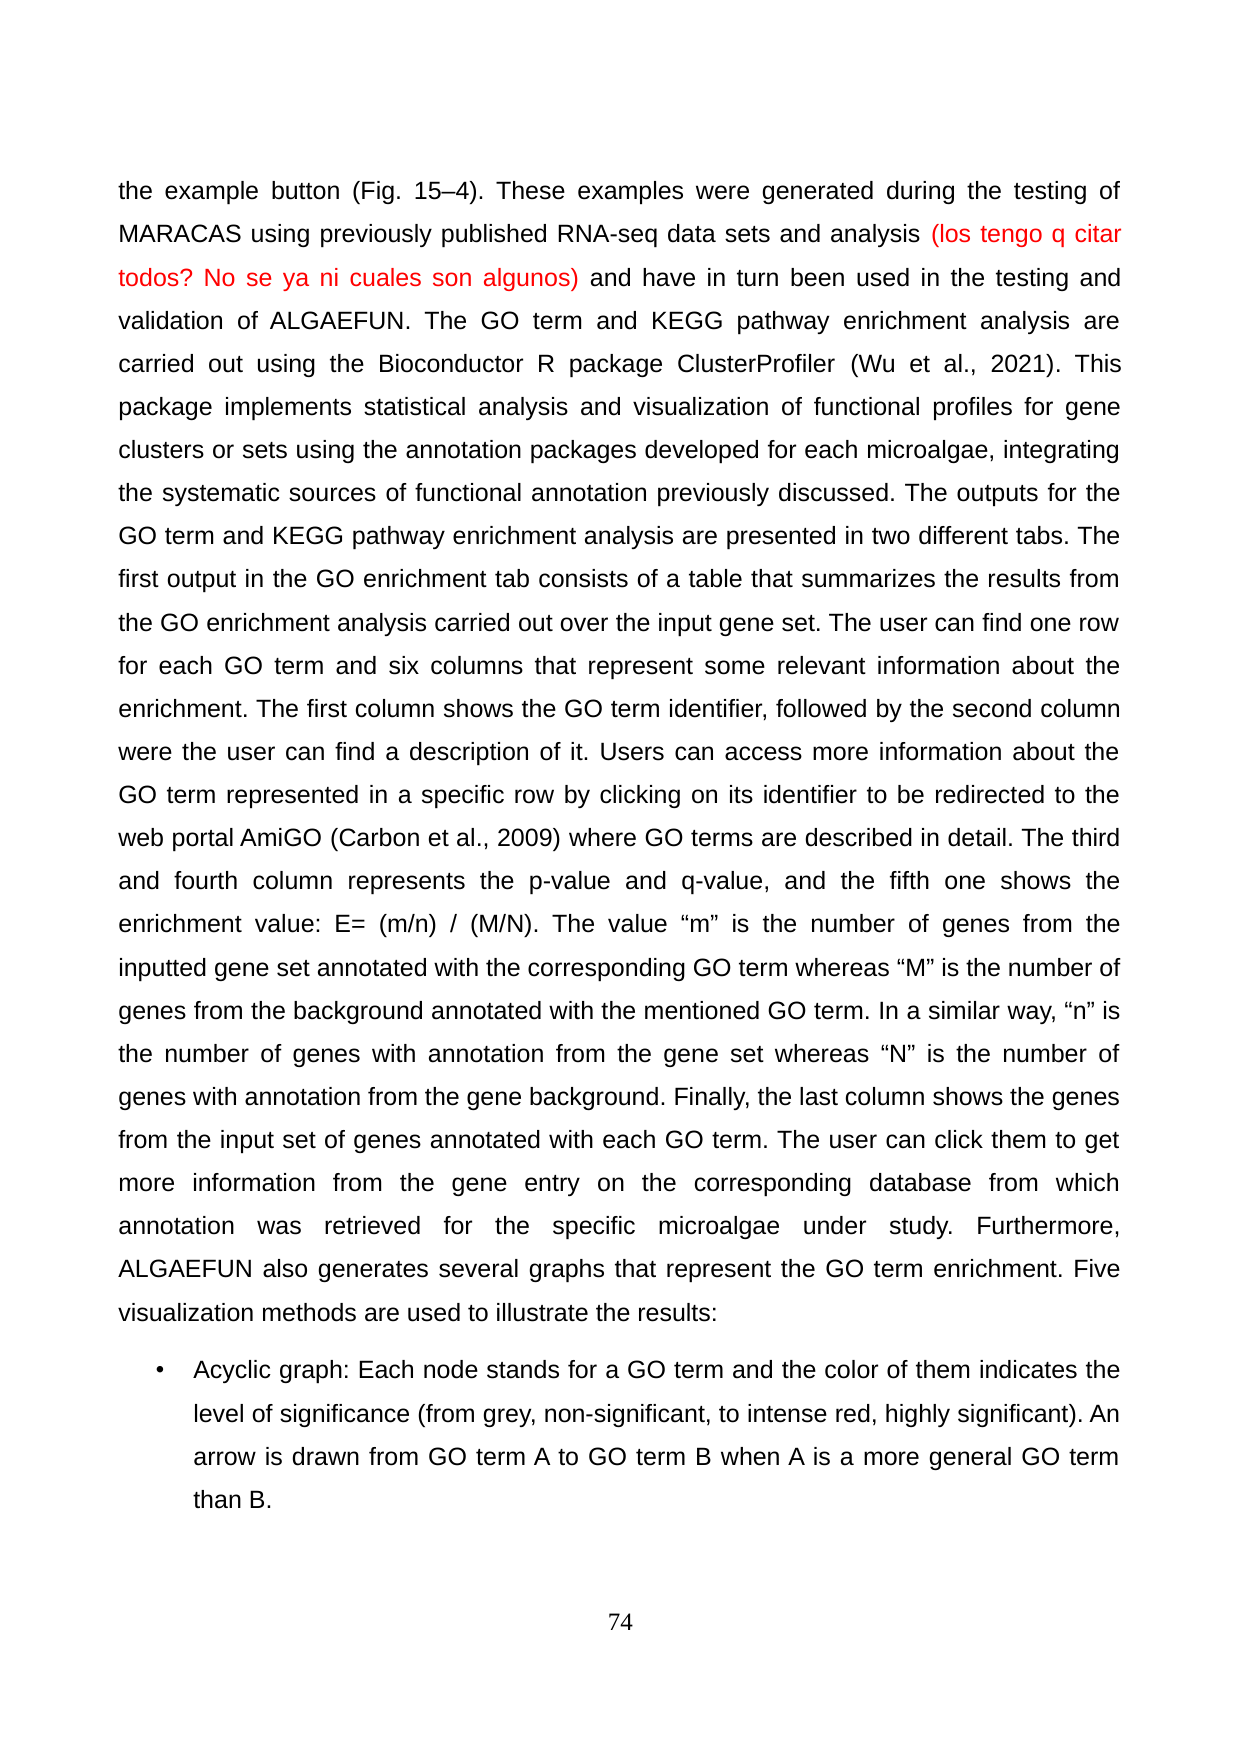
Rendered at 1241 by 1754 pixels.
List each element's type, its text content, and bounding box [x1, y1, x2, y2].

text the example button (Fig. 15–4). These examples were generated during the testing of MARACAS using previously published RNA-seq data sets and analysis (los tengo q citar todos? No se ya ni cuales son algunos) and have in turn been used in the testing and validation of ALGAEFUN. The GO term and KEGG pathway enrichment analysis are carried out using the Bioconductor R package ClusterProfiler (Wu et al., 2021)⁠. This package implements statistical analysis and visualization of functional profiles for gene clusters or sets using the annotation packages developed for each microalgae, integrating the systematic sources of functional annotation previously discussed. The outputs for the GO term and KEGG pathway enrichment analysis are presented in two different tabs. The first output in the GO enrichment tab consists of a table that summarizes the results from the GO enrichment analysis carried out over the input gene set. The user can find one row for each GO term and six columns that represent some relevant information about the enrichment. The first column shows the GO term identifier, followed by the second column were the user can find a description of it. Users can access more information about the GO term represented in a specific row by clicking on its identifier to be redirected to the web portal AmiGO (Carbon et al., 2009)⁠ where GO terms are described in detail. The third and fourth column represents the p-value and q-value, and the fifth one shows the enrichment value: E= (m/n) / (M/N). The value “m” is the number of genes from the inputted gene set annotated with the corresponding GO term whereas “M” is the number of genes from the background annotated with the mentioned GO term. In a similar way, “n” is the number of genes with annotation from the gene set whereas “N” is the number of genes with annotation from the gene background. Finally, the last column shows the genes from the input set of genes annotated with each GO term. The user can click them to get more information from the gene entry on the corresponding database from which annotation was retrieved for the specific microalgae under study. Furthermore, ALGAEFUN also generates several graphs that represent the GO term enrichment. Five visualization methods are used to illustrate the results: [118, 176, 1122, 1326]
list Acyclic graph: Each node stands for a GO term and the color of them indicates the level of significance (from grey, non-significant, to intense red, highly significant). An arrow is drawn from GO term A to GO term B when A is a more general GO term than B. [156, 1355, 1122, 1513]
